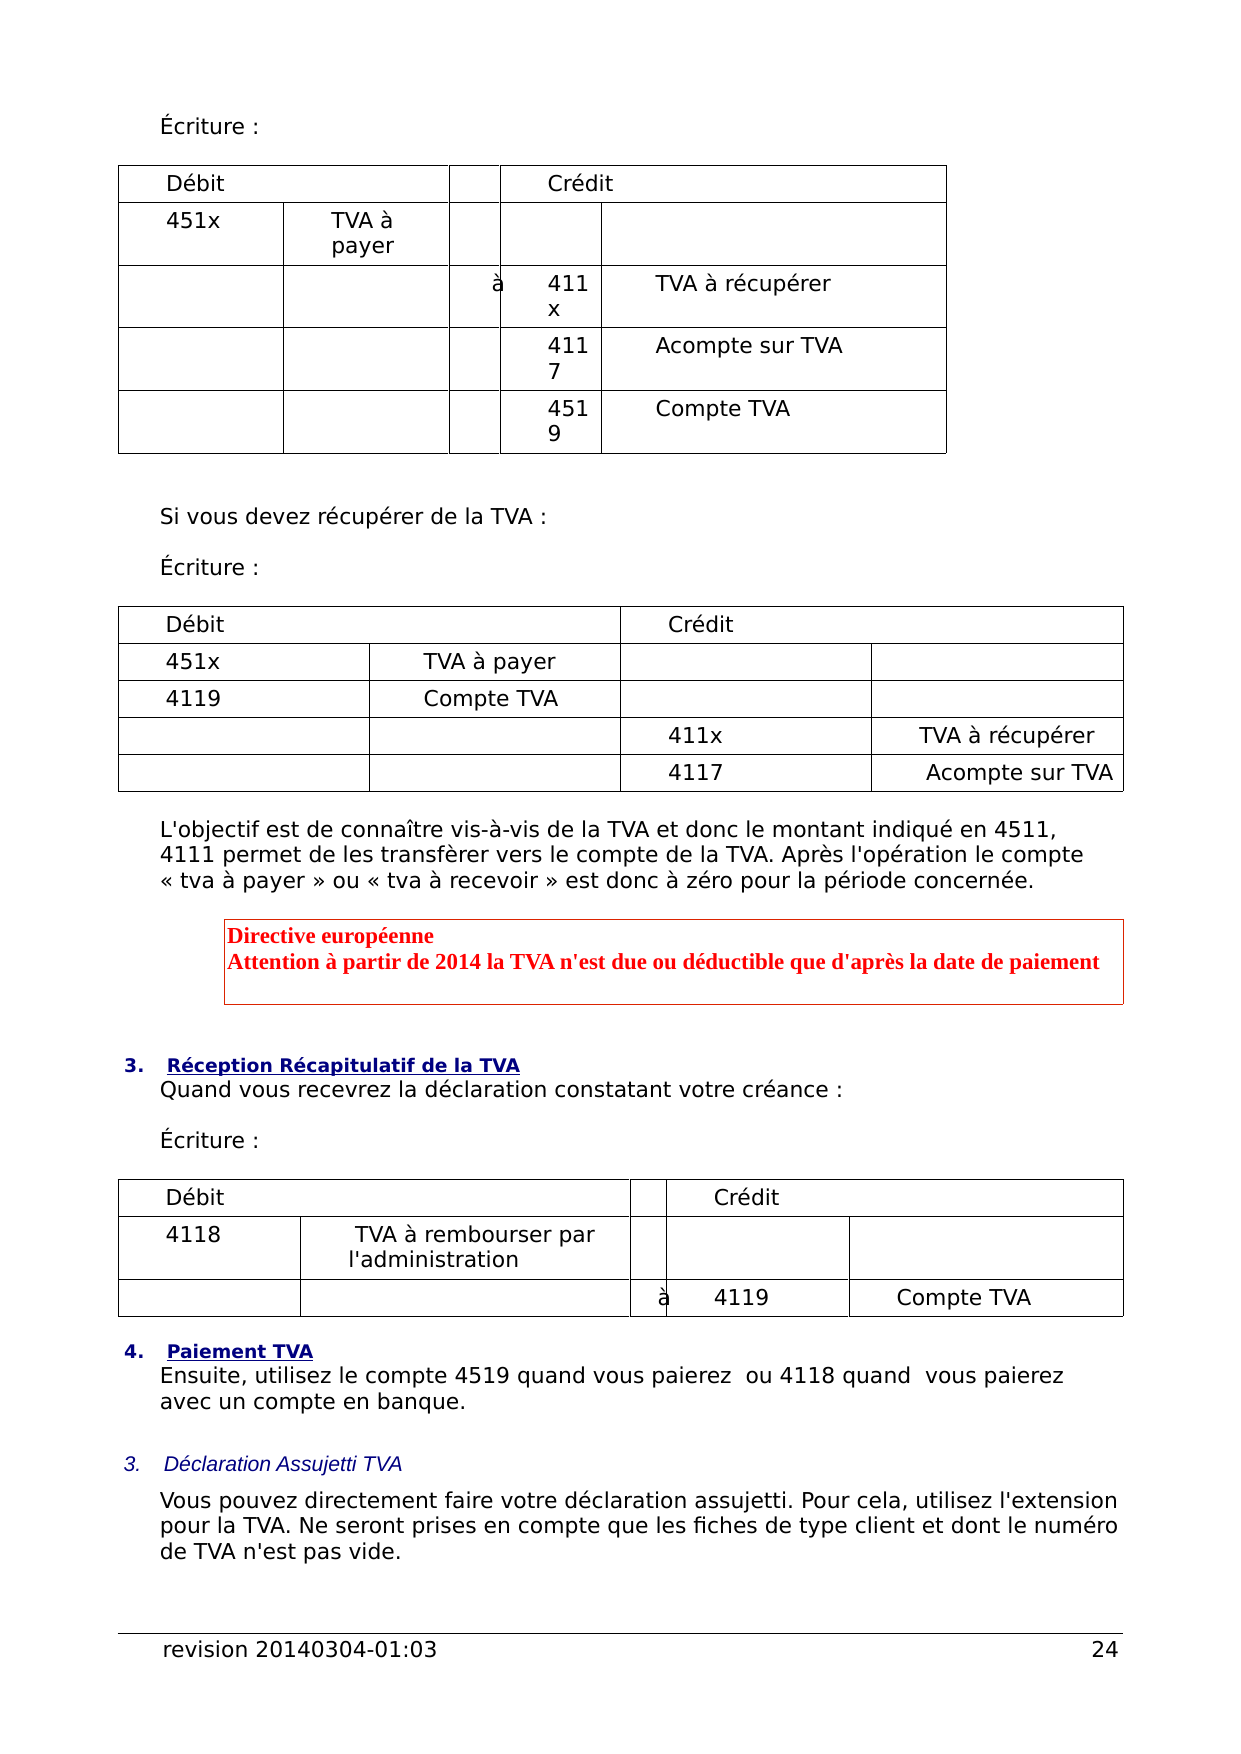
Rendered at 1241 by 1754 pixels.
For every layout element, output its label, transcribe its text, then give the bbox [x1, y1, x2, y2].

table_cell [119, 391, 283, 453]
table_header [450, 166, 499, 202]
text Ensuite, utilisez le compte 4519 quand vous paierez ou 4118 quand vous paierez avec un compte en banque. [159, 1363, 1123, 1414]
table_cell TVA à payer [284, 203, 448, 265]
table_cell [284, 391, 448, 453]
text Vous pouvez directement faire votre déclaration assujetti. Pour cela, utilisez l'extension pour la TVA. Ne seront prises en compte que les fiches de type client et dont le numéro de TVA n'est pas vide. [159, 1488, 1123, 1564]
table_cell [284, 328, 448, 390]
table_cell 451x [119, 203, 283, 265]
table_cell [284, 266, 448, 327]
text Écriture : [159, 555, 1123, 580]
table_cell 451x [119, 644, 369, 680]
table_cell [450, 203, 499, 265]
text Si vous devez récupérer de la TVA : [159, 504, 1123, 529]
table_cell TVA à récupérer [872, 718, 1123, 754]
table_header Débit [119, 1180, 629, 1216]
table_cell 4118 [119, 1217, 300, 1279]
text Attention à partir de 2014 la TVA n'est due ou déductible que d'après la date de paiement [225, 945, 1123, 975]
text L'objectif est de connaître vis-à-vis de la TVA et donc le montant indiqué en 4511, 4111 permet de les transfèrer vers le compte de la TVA. Après l'opération le compte « tva à payer » ou « tva à recevoir » est donc à zéro pour la période concernée. [159, 817, 1123, 893]
table_cell [119, 755, 369, 791]
subtitle Paiement TVA [117, 1341, 1123, 1363]
table_cell [501, 203, 601, 265]
table_cell 4119 [119, 681, 369, 717]
table_cell [667, 1217, 848, 1279]
table_cell [370, 718, 620, 754]
table_cell [850, 1217, 1123, 1279]
table_cell [119, 718, 369, 754]
table_cell [602, 203, 946, 265]
table_cell 411x [501, 266, 601, 327]
table_cell [119, 266, 283, 327]
table_cell [301, 1280, 629, 1316]
table_header [631, 1180, 666, 1216]
table_cell [872, 681, 1123, 717]
table_header Débit [119, 166, 448, 202]
table_cell TVA à rembourser par l'administration [301, 1217, 629, 1279]
table_cell à [450, 266, 499, 327]
text Écriture : [159, 1128, 1123, 1153]
table_cell Compte TVA [370, 681, 620, 717]
table_cell 4117 [501, 328, 601, 390]
table_cell Compte TVA [850, 1280, 1123, 1316]
table_cell TVA à récupérer [602, 266, 946, 327]
table_cell [370, 755, 620, 791]
text Quand vous recevrez la déclaration constatant votre créance : [159, 1077, 1123, 1102]
table_cell [621, 681, 871, 717]
table_cell [621, 644, 871, 680]
table_cell Compte TVA [602, 391, 946, 453]
table_cell TVA à payer [370, 644, 620, 680]
table_cell Acompte sur TVA [602, 328, 946, 390]
table_cell [119, 328, 283, 390]
text Écriture : [159, 114, 1123, 139]
table_cell [450, 328, 499, 390]
table_cell [872, 644, 1123, 680]
table_cell [119, 1280, 300, 1316]
table_header Crédit [621, 607, 1123, 643]
table_header Crédit [667, 1180, 1123, 1216]
table_header Débit [119, 607, 620, 643]
subtitle Réception Récapitulatif de la TVA [117, 1055, 1123, 1077]
table_cell 4519 [501, 391, 601, 453]
table_cell Acompte sur TVA [872, 755, 1123, 791]
text Directive européenne [225, 920, 1123, 945]
table_cell 4117 [621, 755, 871, 791]
table_cell à [631, 1280, 666, 1316]
subtitle Déclaration Assujetti TVA [117, 1452, 1123, 1476]
table_cell [450, 391, 499, 453]
table_cell 411x [621, 718, 871, 754]
table_cell 4119 [667, 1280, 848, 1316]
table_cell [631, 1217, 666, 1279]
table_header Crédit [501, 166, 946, 202]
